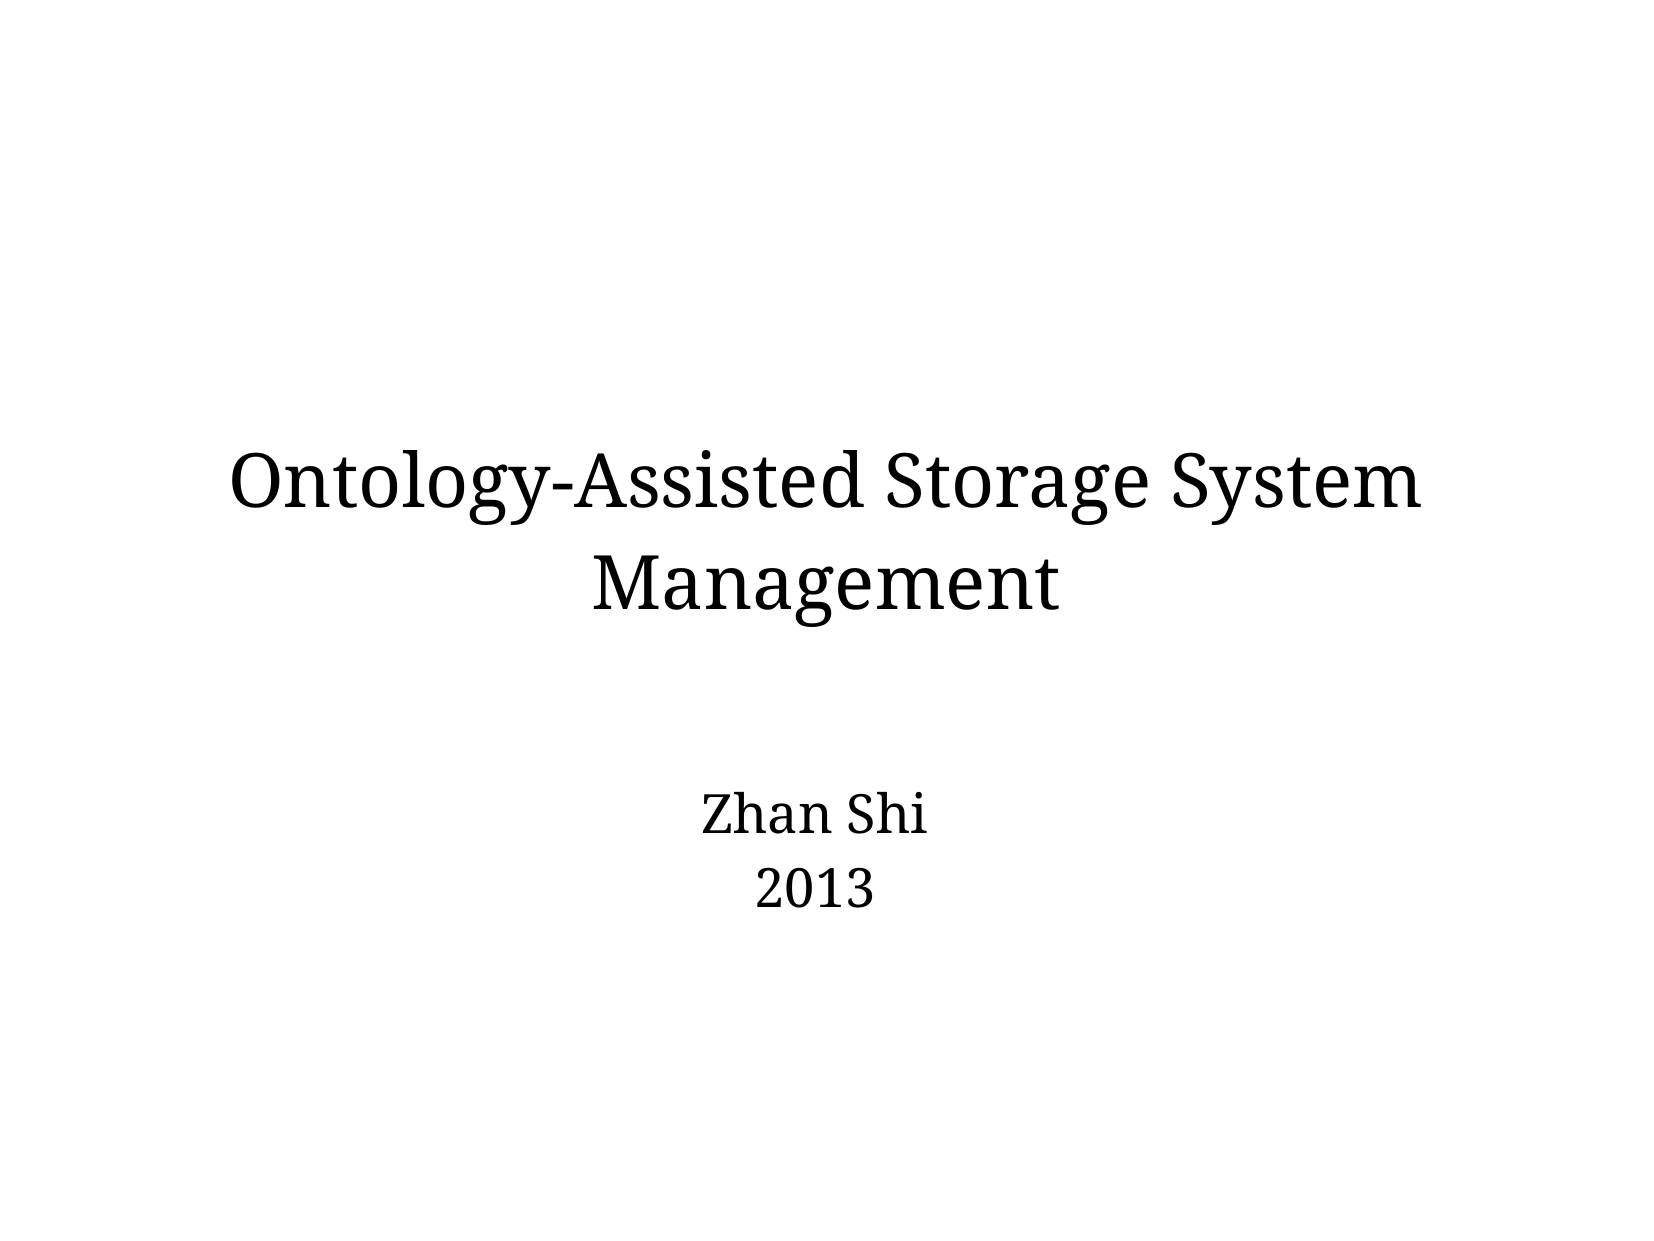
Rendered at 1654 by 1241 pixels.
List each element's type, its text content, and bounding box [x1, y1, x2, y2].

text_box Zhan Shi 2013 [448, 767, 1182, 916]
subtitle Ontology-Assisted Storage System Management [82, 49, 1571, 1010]
